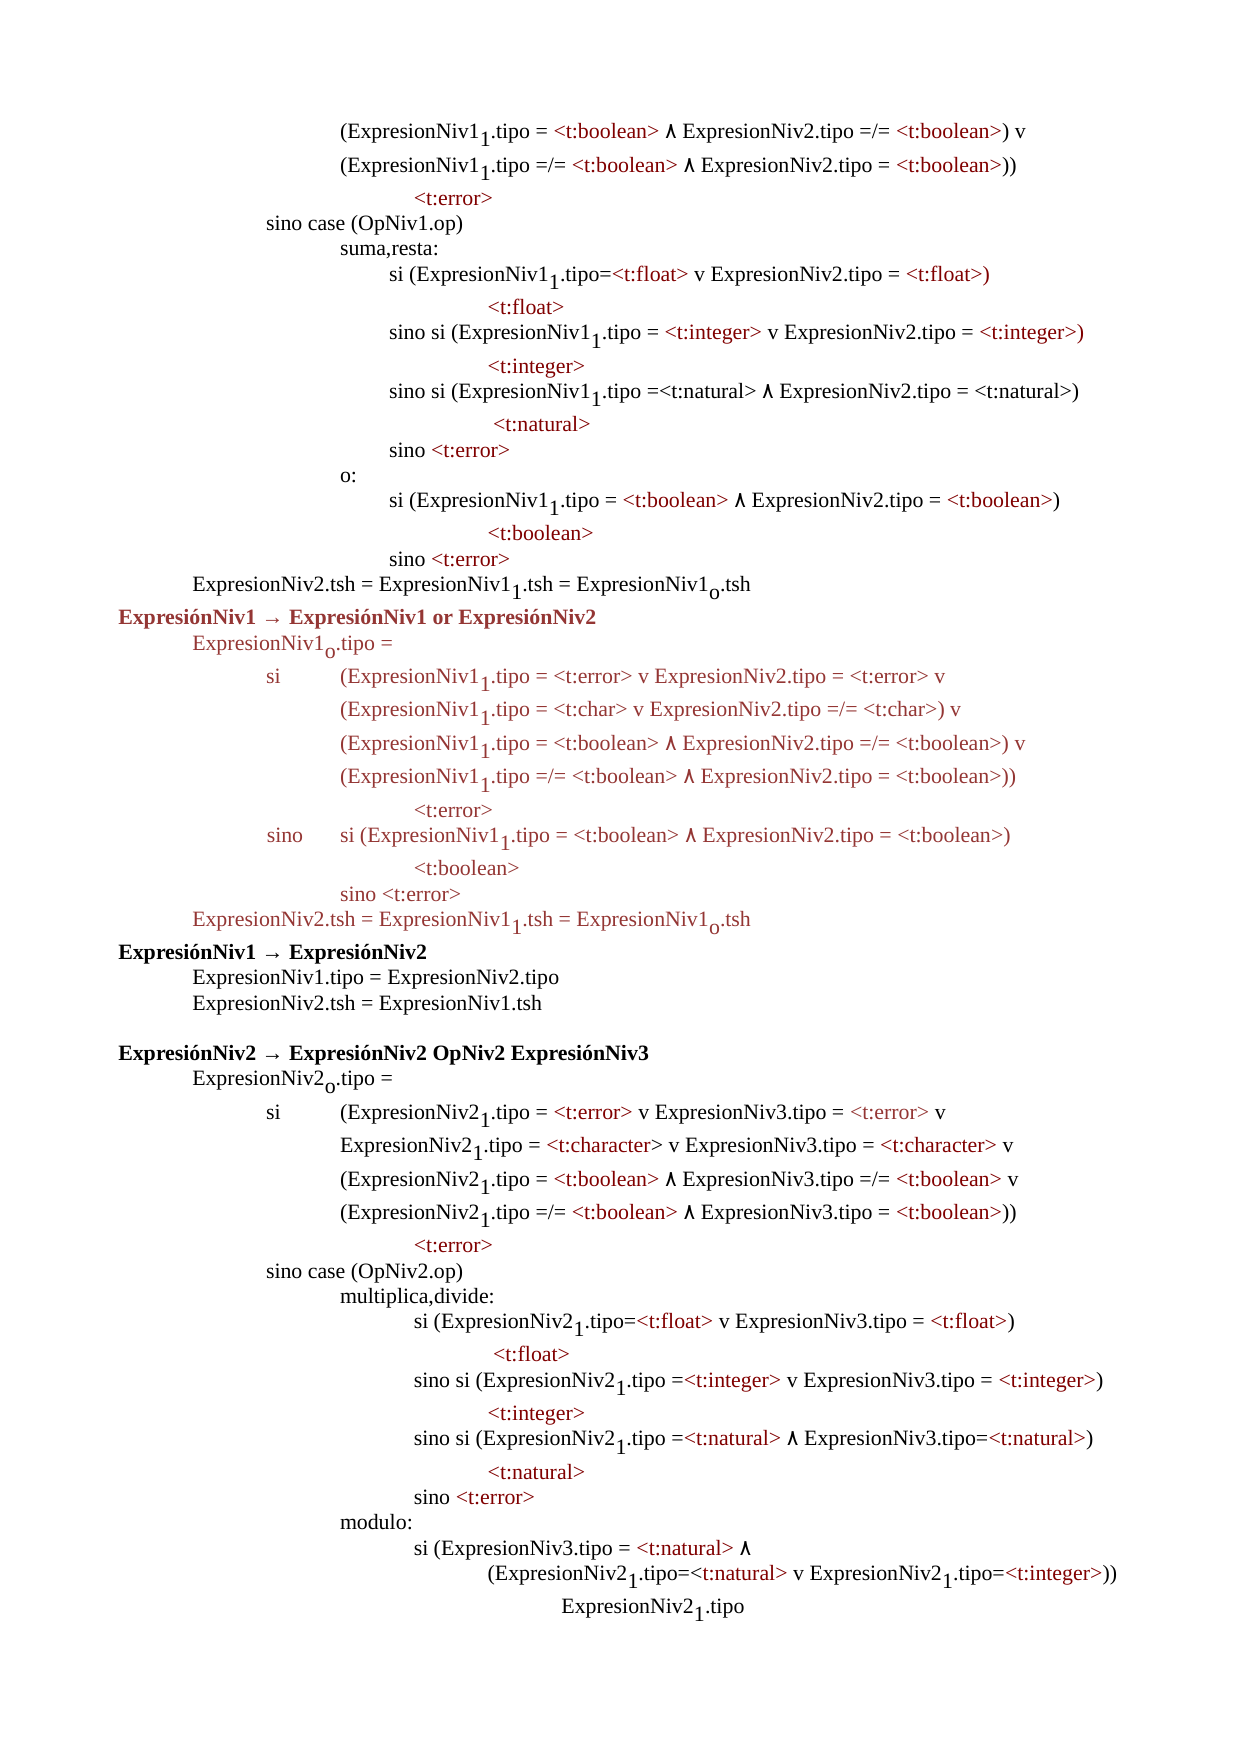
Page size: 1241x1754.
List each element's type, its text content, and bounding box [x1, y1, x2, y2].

text (ExpresionNiv21.tipo =/= <t:boolean> ٨ ExpresionNiv3.tipo = <t:boolean>)) [118, 1199, 1122, 1232]
text ExpresionNiv1.tipo = ExpresionNiv2.tipo [118, 964, 1122, 989]
text suma,resta: [118, 235, 1122, 261]
text <t:error> [118, 1232, 1122, 1258]
text ExpresionNiv2.tsh = ExpresionNiv1.tsh [118, 989, 1122, 1015]
text (ExpresionNiv11.tipo =/= <t:boolean> ٨ ExpresionNiv2.tipo = <t:boolean>)) [118, 763, 1122, 797]
text <t:error> [118, 797, 1122, 822]
text sino <t:error> [118, 881, 1122, 906]
text <t:integer> [118, 353, 1122, 378]
text (ExpresionNiv21.tipo = <t:boolean> ٨ ExpresionNiv3.tipo =/= <t:boolean> v [118, 1166, 1122, 1199]
text (ExpresionNiv11.tipo = <t:boolean> ٨ ExpresionNiv2.tipo =/= <t:boolean>) v [118, 118, 1122, 152]
text sino si (ExpresionNiv21.tipo =<t:integer> v ExpresionNiv3.tipo = <t:integer>) [118, 1367, 1122, 1400]
text ExpresionNiv21.tipo [118, 1593, 1122, 1627]
text sino <t:error> [118, 437, 1122, 462]
text si (ExpresionNiv21.tipo = <t:error> v ExpresionNiv3.tipo = <t:error> v [118, 1099, 1122, 1132]
text ExpresiónNiv2 → ExpresiónNiv2 OpNiv2 ExpresiónNiv3 [118, 1040, 1122, 1065]
text si (ExpresionNiv11.tipo=<t:float> v ExpresionNiv2.tipo = <t:float>) [118, 261, 1122, 294]
text multiplica,divide: [118, 1283, 1122, 1308]
text si (ExpresionNiv21.tipo=<t:float> v ExpresionNiv3.tipo = <t:float>) [118, 1308, 1122, 1341]
text sino si (ExpresionNiv21.tipo =<t:natural> ٨ ExpresionNiv3.tipo=<t:natural>) [118, 1425, 1122, 1459]
text ExpresionNiv2.tsh = ExpresionNiv11.tsh = ExpresionNiv1o.tsh [118, 571, 1122, 604]
text sino si (ExpresionNiv11.tipo = <t:integer> v ExpresionNiv2.tipo = <t:integer>) [118, 319, 1122, 353]
text si (ExpresionNiv11.tipo = <t:boolean> ٨ ExpresionNiv2.tipo = <t:boolean>) [118, 487, 1122, 520]
text o: [118, 462, 1122, 487]
text (ExpresionNiv11.tipo =/= <t:boolean> ٨ ExpresionNiv2.tipo = <t:boolean>)) [118, 152, 1122, 185]
text <t:error> [118, 185, 1122, 210]
text (ExpresionNiv11.tipo = <t:char> v ExpresionNiv2.tipo =/= <t:char>) v [118, 696, 1122, 730]
text <t:float> [118, 294, 1122, 319]
text si (ExpresionNiv3.tipo = <t:natural> ٨ [118, 1534, 1122, 1560]
text sino si (ExpresionNiv11.tipo =<t:natural> ٨ ExpresionNiv2.tipo = <t:natural>) [118, 378, 1122, 411]
text ExpresionNiv2.tsh = ExpresionNiv11.tsh = ExpresionNiv1o.tsh [118, 906, 1122, 939]
text sino <t:error> [118, 1484, 1122, 1509]
text sino case (OpNiv2.op) [118, 1258, 1122, 1283]
text ExpresionNiv21.tipo = <t:character> v ExpresionNiv3.tipo = <t:character> v [118, 1132, 1122, 1166]
text <t:natural> [118, 1459, 1122, 1484]
text (ExpresionNiv11.tipo = <t:boolean> ٨ ExpresionNiv2.tipo =/= <t:boolean>) v [118, 730, 1122, 763]
text ExpresionNiv2o.tipo = [118, 1065, 1122, 1099]
text <t:float> [118, 1341, 1122, 1367]
text modulo: [118, 1509, 1122, 1534]
text (ExpresionNiv21.tipo=<t:natural> v ExpresionNiv21.tipo=<t:integer>)) [118, 1560, 1122, 1593]
text sino case (OpNiv1.op) [118, 210, 1122, 235]
text ExpresiónNiv1 → ExpresiónNiv2 [118, 939, 1122, 964]
text sino <t:error> [118, 546, 1122, 571]
text ExpresionNiv1o.tipo = [118, 629, 1122, 663]
text ExpresiónNiv1 → ExpresiónNiv1 or ExpresiónNiv2 [118, 604, 1122, 629]
text <t:boolean> [118, 520, 1122, 546]
text sino si (ExpresionNiv11.tipo = <t:boolean> ٨ ExpresionNiv2.tipo = <t:boolean>) [192, 822, 1122, 855]
text <t:integer> [118, 1400, 1122, 1425]
text si (ExpresionNiv11.tipo = <t:error> v ExpresionNiv2.tipo = <t:error> v [118, 663, 1122, 696]
text <t:boolean> [118, 855, 1122, 881]
text <t:natural> [118, 411, 1122, 437]
